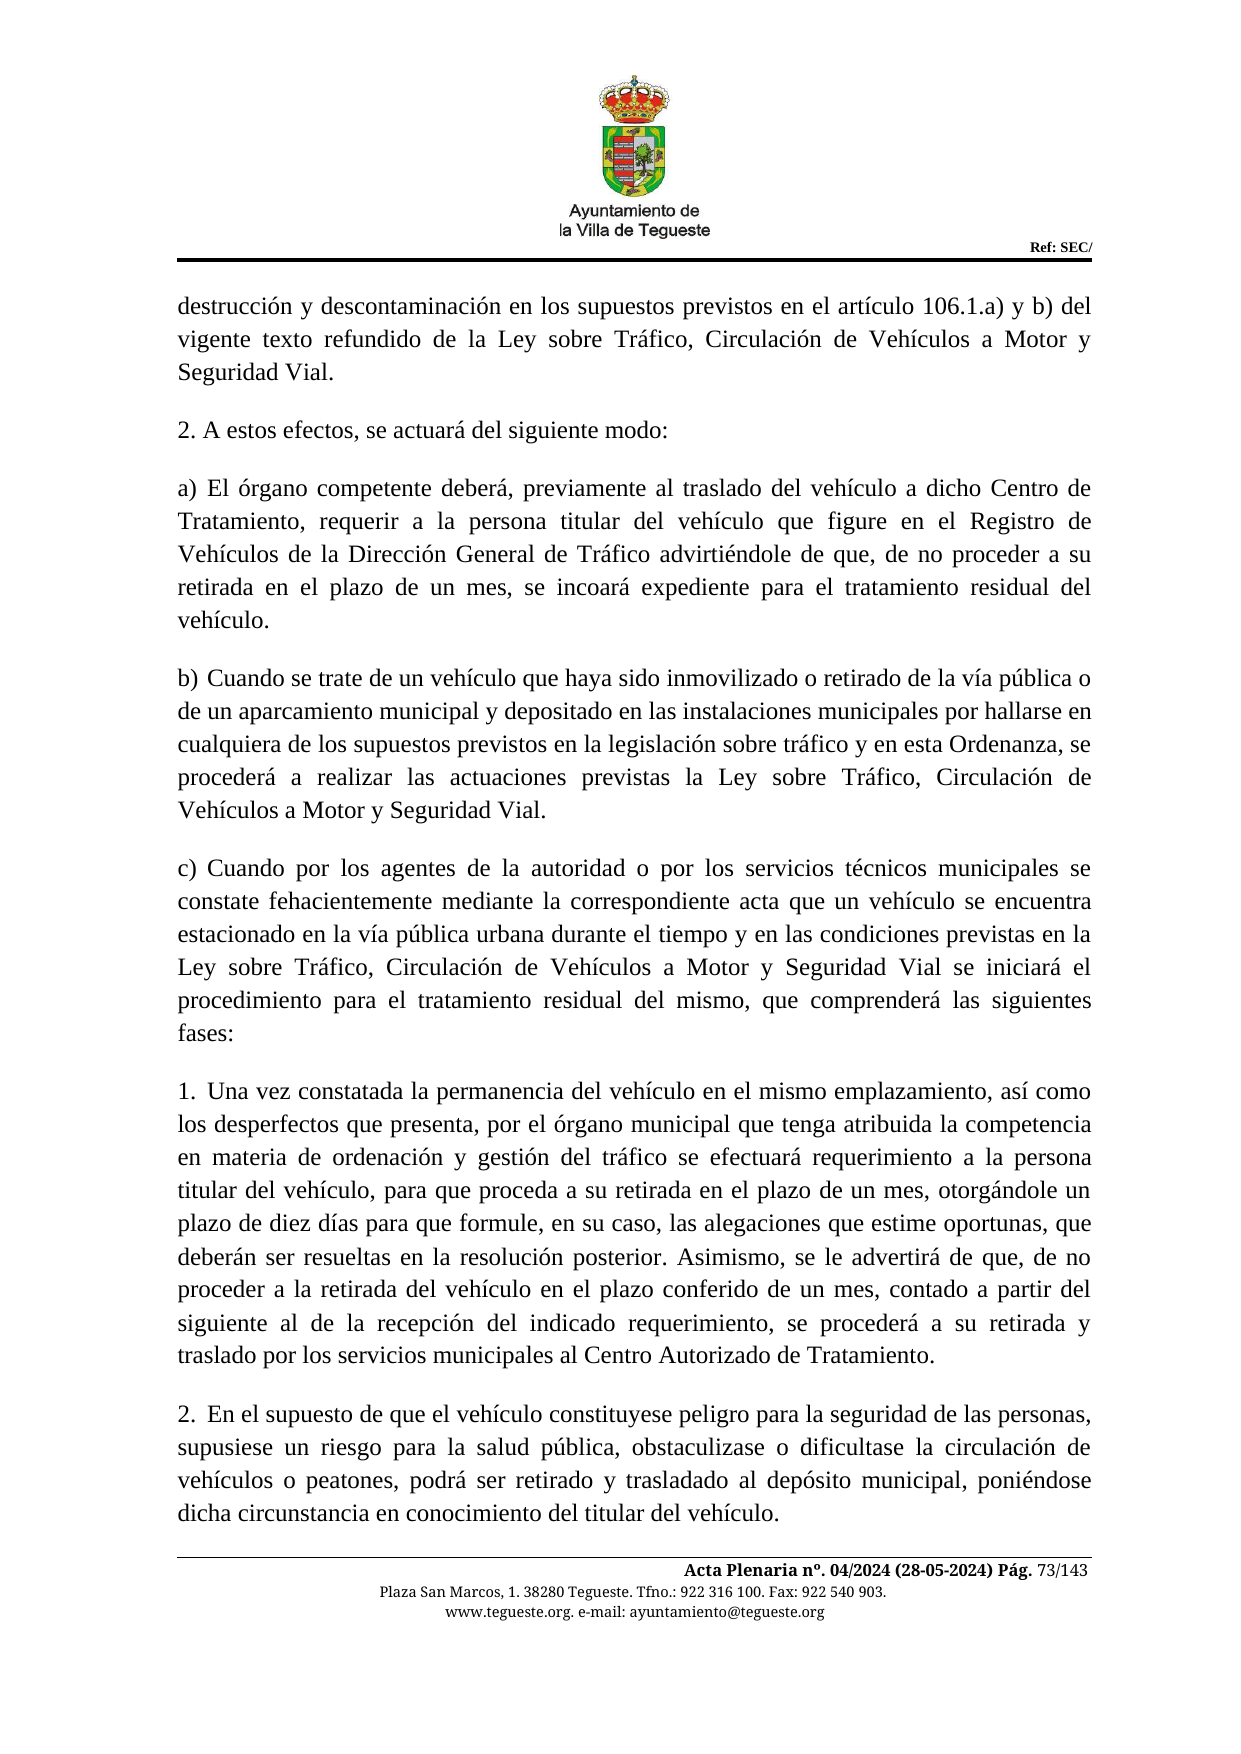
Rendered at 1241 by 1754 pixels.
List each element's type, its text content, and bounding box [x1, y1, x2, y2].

list En el supuesto de que el vehículo constituyese peligro para la seguridad de las personas, supusiese un riesgo para la salud pública, obstaculizase o dificultase la circulación de vehículos o peatones, podrá ser retirado y trasladado al depósito municipal, poniéndose dicha circunstancia en conocimiento del titular del vehículo. [177, 1399, 1092, 1526]
list El órgano competente deberá, previamente al traslado del vehículo a dicho Centro de Tratamiento, requerir a la persona titular del vehículo que figure en el Registro de Vehículos de la Dirección General de Tráfico advirtiéndole de que, de no proceder a su retirada en el plazo de un mes, se incoará expediente para el tratamiento residual del vehículo. [177, 473, 1092, 634]
list Cuando por los agentes de la autoridad o por los servicios técnicos municipales se constate fehacientemente mediante la correspondiente acta que un vehículo se encuentra estacionado en la vía pública urbana durante el tiempo y en las condiciones previstas en la Ley sobre Tráfico, Circulación de Vehículos a Motor y Seguridad Vial se iniciará el procedimiento para el tratamiento residual del mismo, que comprenderá las siguientes fases: [177, 853, 1092, 1047]
list Una vez constatada la permanencia del vehículo en el mismo emplazamiento, así como los desperfectos que presenta, por el órgano municipal que tenga atribuida la competencia en materia de ordenación y gestión del tráfico se efectuará requerimiento a la persona titular del vehículo, para que proceda a su retirada en el plazo de un mes, otorgándole un plazo de diez días para que formule, en su caso, las alegaciones que estime oportunas, que deberán ser resueltas en la resolución posterior. Asimismo, se le advertirá de que, de no proceder a la retirada del vehículo en el plazo conferido de un mes, contado a partir del siguiente al de la recepción del indicado requerimiento, se procederá a su retirada y traslado por los servicios municipales al Centro Autorizado de Tratamiento. [177, 1076, 1092, 1369]
list Cuando se trate de un vehículo que haya sido inmovilizado o retirado de la vía pública o de un aparcamiento municipal y depositado en las instalaciones municipales por hallarse en cualquiera de los supuestos previstos en la legislación sobre tráfico y en esta Ordenanza, se procederá a realizar las actuaciones previstas la Ley sobre Tráfico, Circulación de Vehículos a Motor y Seguridad Vial. [177, 663, 1092, 824]
text 2. A estos efectos, se actuará del siguiente modo: [177, 415, 1092, 444]
text destrucción y descontaminación en los supuestos previstos en el artículo 106.1.a) y b) del vigente texto refundido de la Ley sobre Tráfico, Circulación de Vehículos a Motor y Seguridad Vial. [177, 291, 1092, 386]
